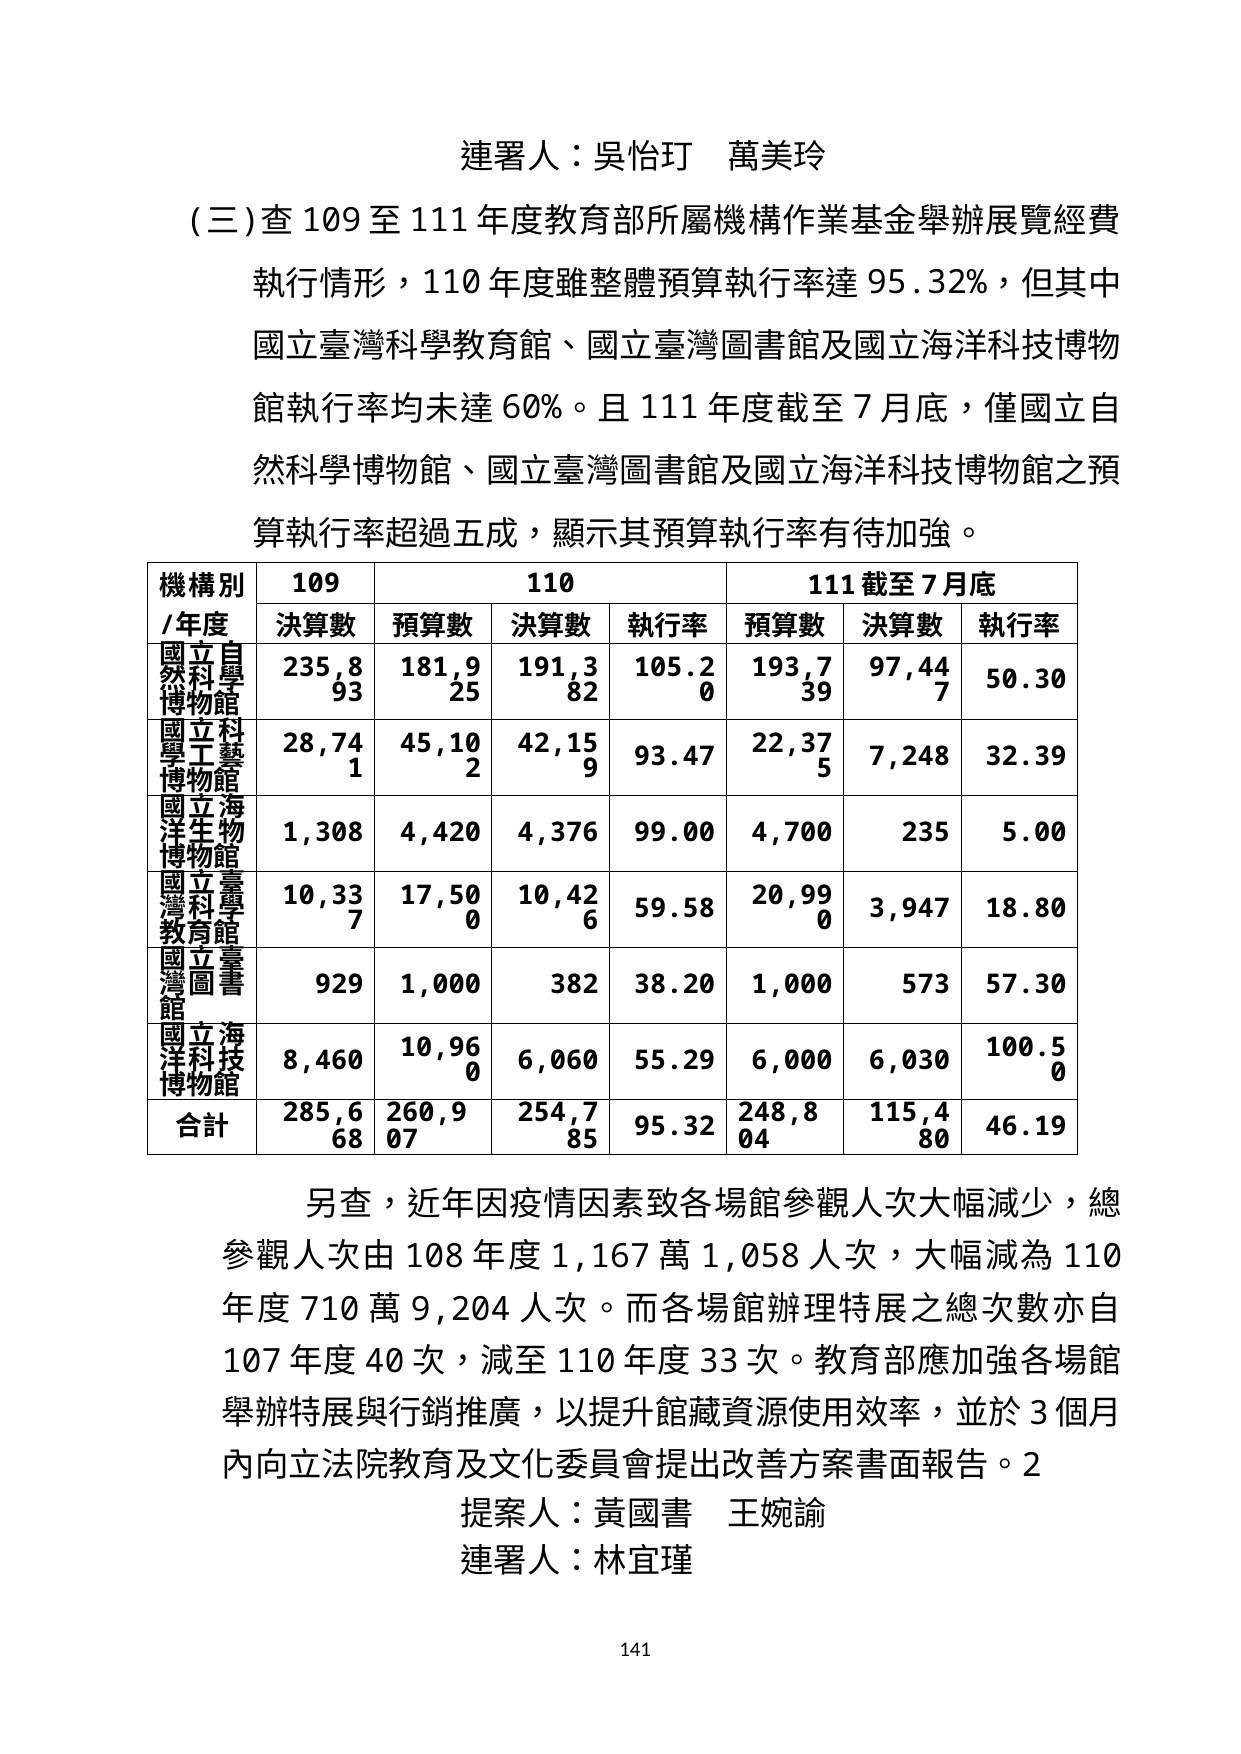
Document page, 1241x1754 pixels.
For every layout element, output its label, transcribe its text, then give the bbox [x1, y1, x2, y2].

table_cell 國立自然科學博物館 [148, 644, 256, 719]
table_header 111截至7月底 [727, 563, 1077, 603]
table_cell 191,382 [492, 644, 609, 719]
table_cell 1,000 [375, 948, 491, 1023]
table_cell 100.50 [962, 1024, 1077, 1099]
table_cell 4,376 [492, 796, 609, 871]
table_cell 預算數 [375, 604, 491, 643]
table_cell 235,893 [257, 644, 374, 719]
table_header 機構別/年度 [148, 563, 256, 643]
table_cell 1,000 [727, 948, 843, 1023]
table_cell 181,925 [375, 644, 491, 719]
table_cell 46.19 [962, 1100, 1077, 1154]
table_cell 6,000 [727, 1024, 843, 1099]
table_cell 285,668 [257, 1100, 374, 1154]
text 另查，近年因疫情因素致各場館參觀人次大幅減少，總參觀人次由108年度1,167萬1,058人次，大幅減為110年度710萬9,204人次。而各場館辦理特展之總次數亦自107年度40次，減至110年度33次。教育部應加強各場館舉辦特展與行銷推廣，以提升館藏資源使用效率，並於3個月內向立法院教育及文化委員會提出改善方案書面報告。2 [221, 1174, 1122, 1487]
table_cell 38.20 [610, 948, 726, 1023]
table_cell 95.32 [610, 1100, 726, 1154]
table_cell 20,990 [727, 872, 843, 947]
table_cell 合計 [148, 1100, 256, 1154]
table_cell 國立科學工藝博物館 [148, 720, 256, 795]
table_cell 執行率 [610, 604, 726, 643]
table_cell 235 [844, 796, 961, 871]
table_cell 1,308 [257, 796, 374, 871]
table_cell 32.39 [962, 720, 1077, 795]
table_cell 6,060 [492, 1024, 609, 1099]
table_cell 382 [492, 948, 609, 1023]
table_cell 國立海洋科技博物館 [148, 1024, 256, 1099]
table_cell 預算數 [727, 604, 843, 643]
table_cell 10,960 [375, 1024, 491, 1099]
table_cell 決算數 [844, 604, 961, 643]
table_cell 22,375 [727, 720, 843, 795]
table_cell 97,447 [844, 644, 961, 719]
table_header 109 [257, 563, 374, 603]
table_cell 99.00 [610, 796, 726, 871]
table_cell 929 [257, 948, 374, 1023]
table_cell 10,426 [492, 872, 609, 947]
text 連署人：吳怡玎 萬美玲 [460, 112, 1122, 175]
text 提案人：黃國書 王婉諭 [460, 1487, 1122, 1534]
table_cell 193,739 [727, 644, 843, 719]
table_cell 4,420 [375, 796, 491, 871]
table_cell 42,159 [492, 720, 609, 795]
table_cell 國立臺灣科學教育館 [148, 872, 256, 947]
table_cell 28,741 [257, 720, 374, 795]
table_cell 4,700 [727, 796, 843, 871]
table_cell 18.80 [962, 872, 1077, 947]
table_cell 55.29 [610, 1024, 726, 1099]
table_cell 105.20 [610, 644, 726, 719]
table_cell 8,460 [257, 1024, 374, 1099]
table_cell 17,500 [375, 872, 491, 947]
table_cell 260,907 [375, 1100, 491, 1154]
table_cell 國立臺灣圖書館 [148, 948, 256, 1023]
table_cell 573 [844, 948, 961, 1023]
table_cell 執行率 [962, 604, 1077, 643]
table_cell 5.00 [962, 796, 1077, 871]
text 連署人：林宜瑾 [460, 1534, 1122, 1582]
table_cell 59.58 [610, 872, 726, 947]
table_header 110 [375, 563, 726, 603]
table_cell 254,785 [492, 1100, 609, 1154]
table_cell 248,804 [727, 1100, 843, 1154]
table_cell 45,102 [375, 720, 491, 795]
table_cell 57.30 [962, 948, 1077, 1023]
table_cell 決算數 [492, 604, 609, 643]
table_cell 10,337 [257, 872, 374, 947]
table_cell 7,248 [844, 720, 961, 795]
table_cell 50.30 [962, 644, 1077, 719]
table_cell 3,947 [844, 872, 961, 947]
text (三)查109至111年度教育部所屬機構作業基金舉辦展覽經費執行情形，110年度雖整體預算執行率達95.32%，但其中國立臺灣科學教育館、國立臺灣圖書館及國立海洋科技博物館執行率均未達60%。且111年度截至7月底，僅國立自然科學博物館、國立臺灣圖書館及國立海洋科技博物館之預算執行率超過五成，顯示其預算執行率有待加強。 [185, 187, 1122, 562]
table_cell 6,030 [844, 1024, 961, 1099]
table_cell 115,480 [844, 1100, 961, 1154]
table_cell 國立海洋生物博物館 [148, 796, 256, 871]
table_cell 93.47 [610, 720, 726, 795]
table_cell 決算數 [257, 604, 374, 643]
